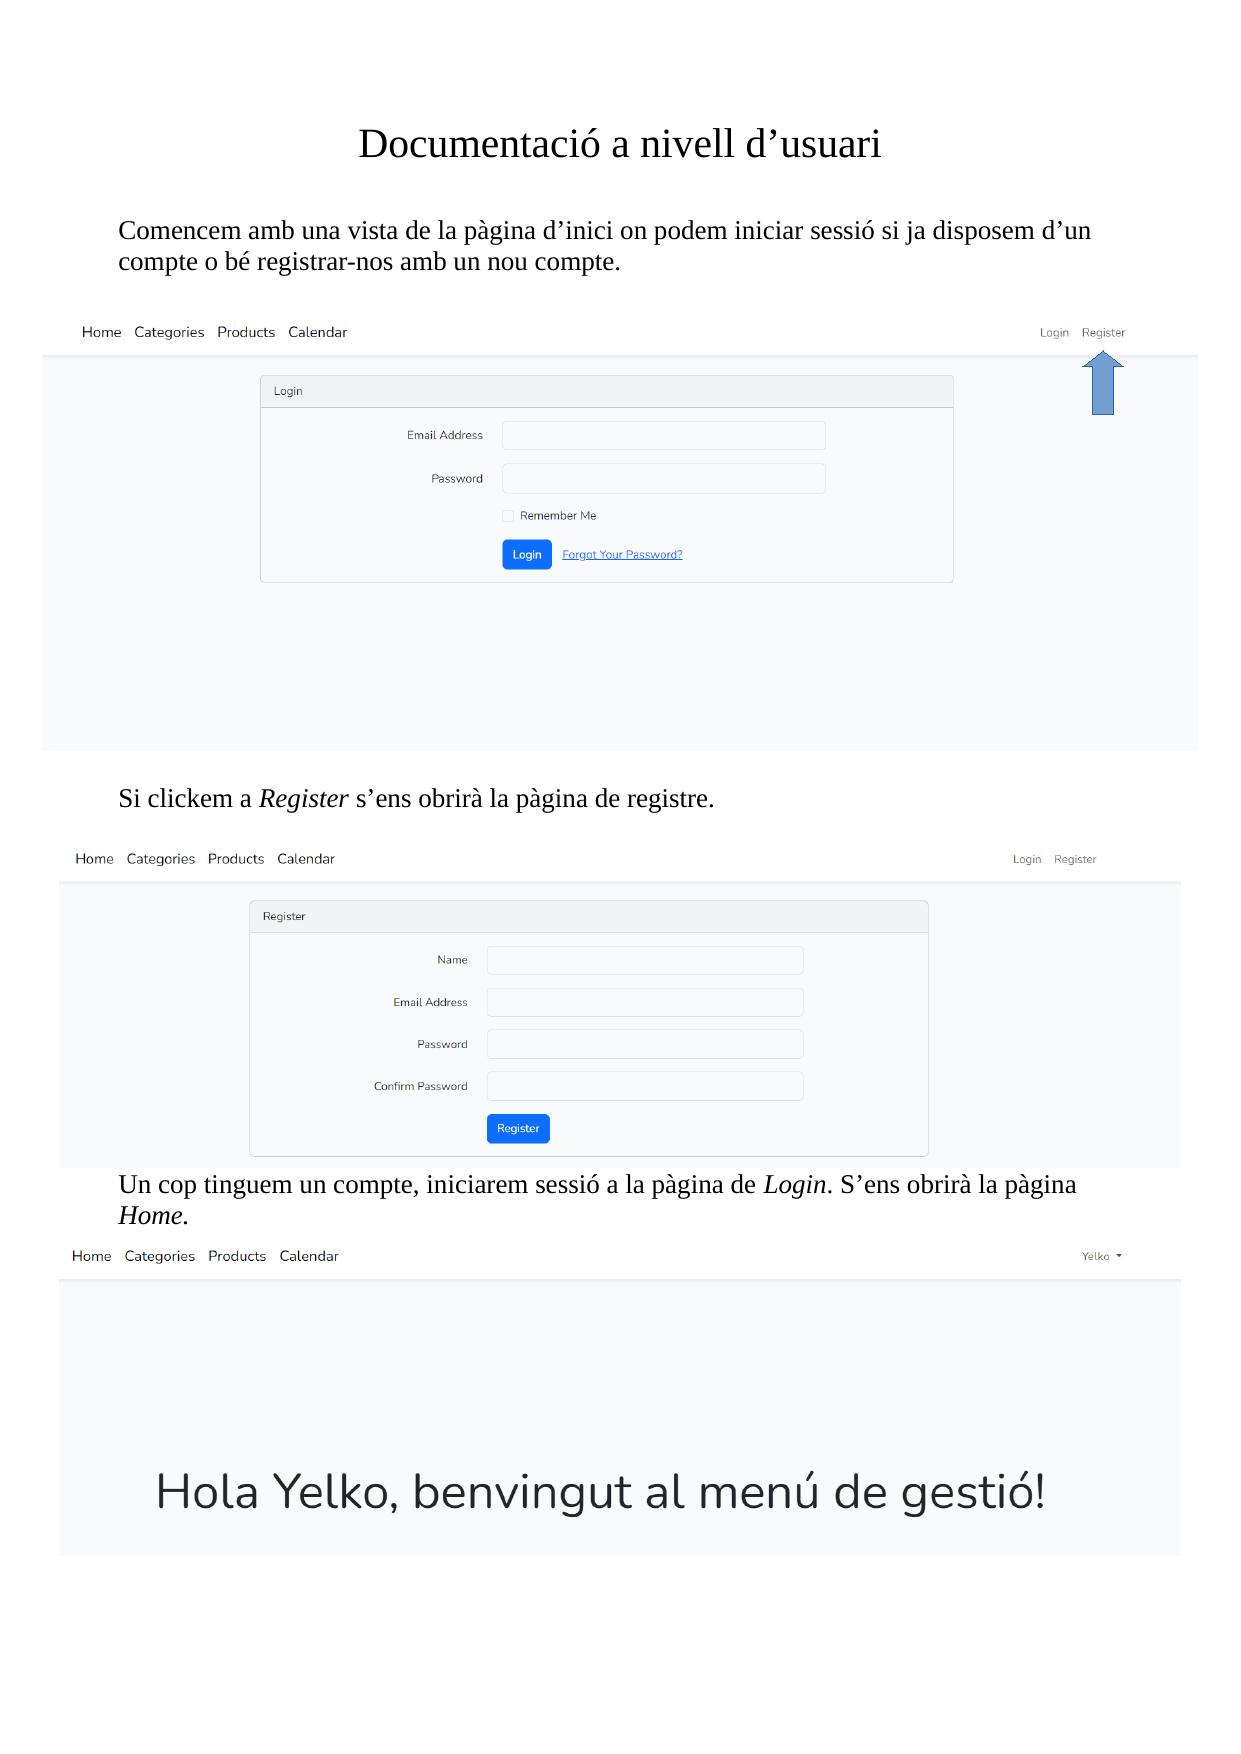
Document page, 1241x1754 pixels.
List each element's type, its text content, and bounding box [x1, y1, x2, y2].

text Un cop tinguem un compte, iniciarem sessió a la pàgina de Login. S’ens obrirà la pàgina Home. [118, 1168, 1122, 1230]
picture [59, 1241, 1182, 1556]
picture [59, 843, 1182, 1168]
text Comencem amb una vista de la pàgina d’inici on podem iniciar sessió si ja disposem d’un compte o bé registrar-nos amb un nou compte. [118, 214, 1122, 276]
text Si clickem a Register s’ens obrirà la pàgina de registre. [118, 782, 1122, 813]
picture [42, 315, 1198, 751]
text Documentació a nivell d’usuari [118, 118, 1122, 166]
